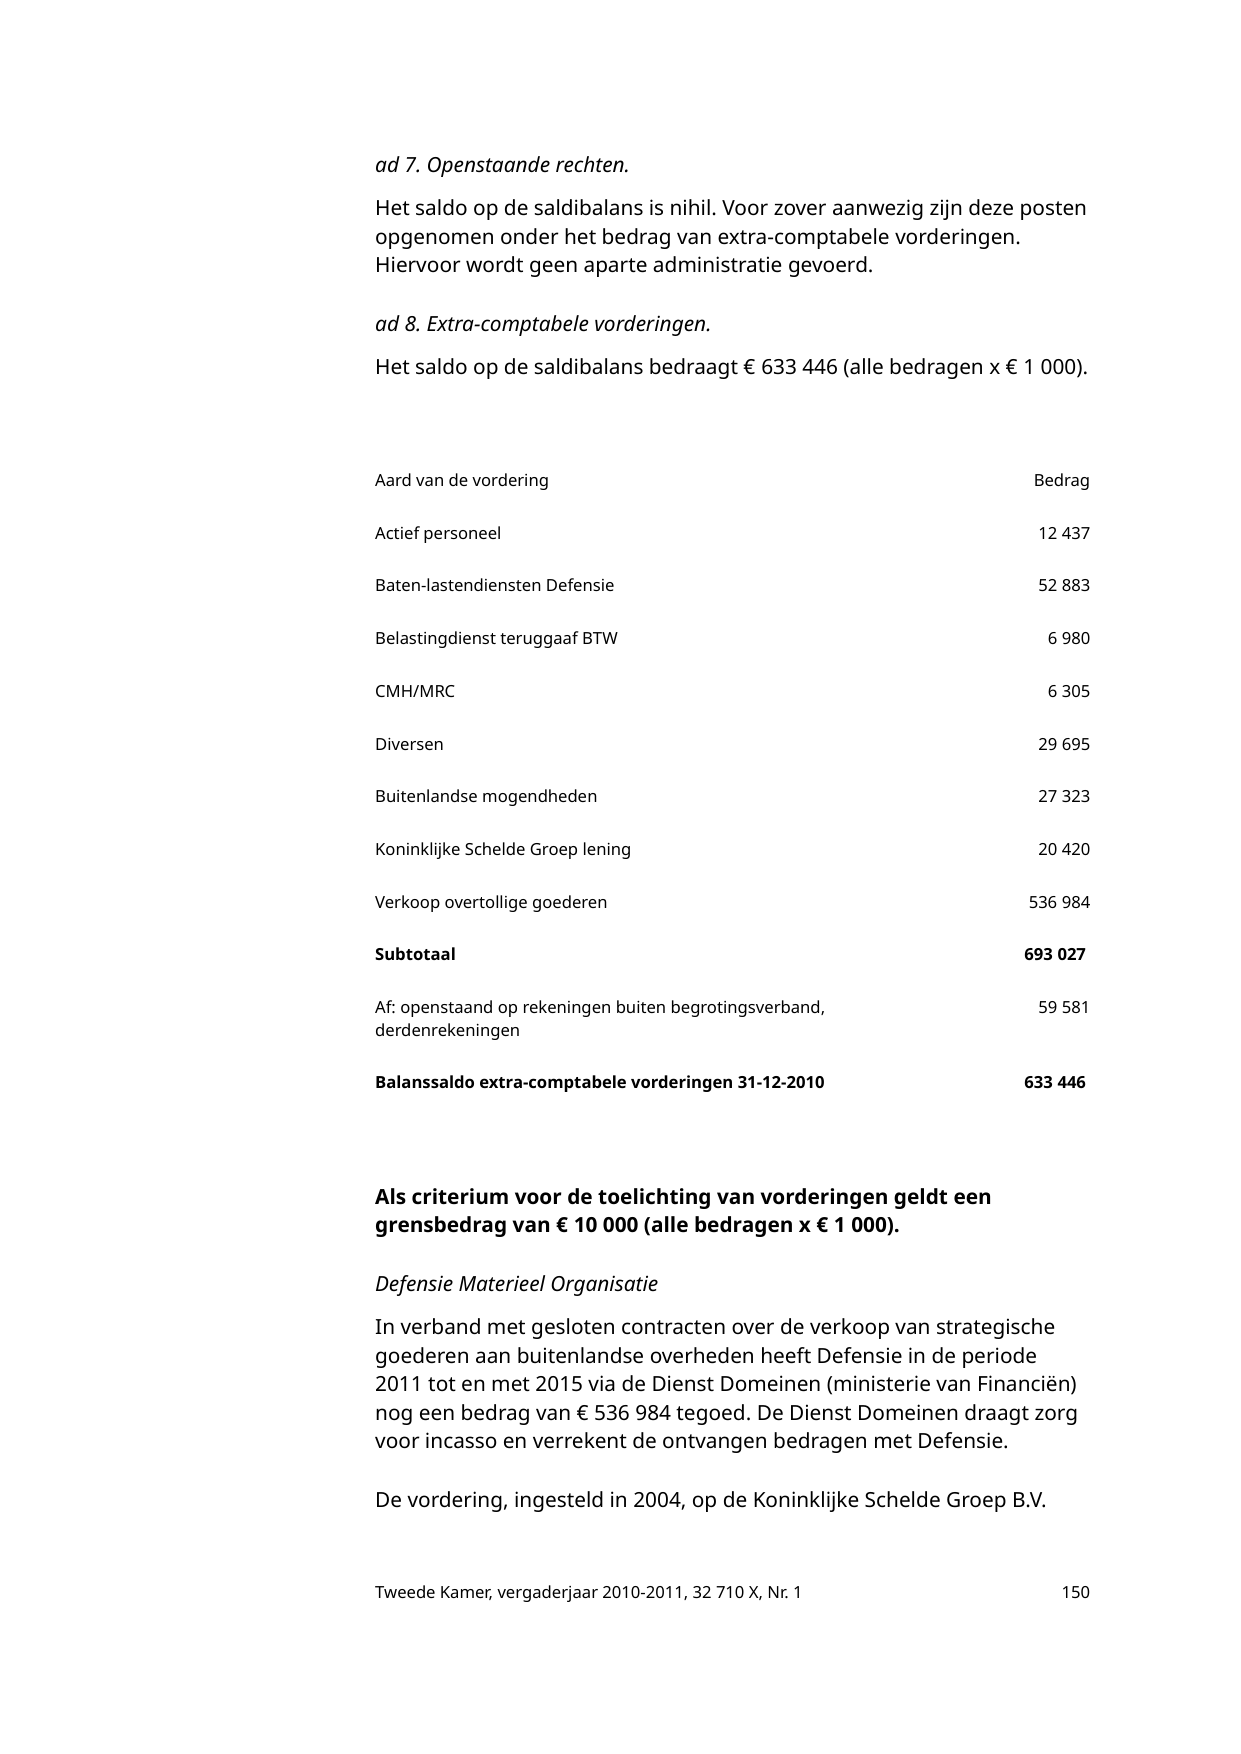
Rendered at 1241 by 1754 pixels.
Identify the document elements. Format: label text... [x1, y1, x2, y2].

table_cell 6 305 [961, 679, 1090, 732]
text Het saldo op de saldibalans is nihil. Voor zover aanwezig zijn deze posten opgenomen onder het bedrag van extra-comptabele vorderingen. Hiervoor wordt geen aparte administratie gevoerd. [375, 193, 1090, 279]
table_cell Belastingdienst teruggaaf BTW [375, 627, 961, 679]
table_cell 536 984 [961, 890, 1090, 943]
table_cell Buitenlandse mogendheden [375, 785, 961, 837]
table_cell Subtotaal [375, 943, 961, 996]
text Het saldo op de saldibalans bedraagt € 633 446 (alle bedragen x € 1 000). [375, 352, 1090, 381]
table_cell Verkoop overtollige goederen [375, 890, 961, 943]
table_cell Balanssaldo extra-comptabele vorderingen 31-12-2010 [375, 1071, 961, 1124]
table_cell Baten-lastendiensten Defensie [375, 574, 961, 627]
table_cell 20 420 [961, 838, 1090, 890]
table_cell 693 027 [961, 943, 1090, 996]
text ad 7. Openstaande rechten. [375, 150, 1090, 178]
table_header Aard van de vordering [375, 469, 961, 521]
table_cell Af: openstaand op rekeningen buiten begrotingsverband, derdenrekeningen [375, 996, 961, 1071]
table_cell Diversen [375, 732, 961, 785]
table_cell 633 446 [961, 1071, 1090, 1124]
table_cell 27 323 [961, 785, 1090, 837]
table_cell 29 695 [961, 732, 1090, 785]
table_cell 12 437 [961, 521, 1090, 574]
text Defensie Materieel Organisatie [375, 1269, 1090, 1297]
text In verband met gesloten contracten over de verkoop van strategische goederen aan buitenlandse overheden heeft Defensie in de periode 2011 tot en met 2015 via de Dienst Domeinen (ministerie van Financiën) nog een bedrag van € 536 984 tegoed. De Dienst Domeinen draagt zorg voor incasso en verrekent de ontvangen bedragen met Defensie. [375, 1312, 1090, 1455]
table_cell CMH/MRC [375, 679, 961, 732]
table_header Bedrag [961, 469, 1090, 521]
table_cell 52 883 [961, 574, 1090, 627]
text ad 8. Extra-comptabele vorderingen. [375, 309, 1090, 337]
table_cell Koninklijke Schelde Groep lening [375, 838, 961, 890]
table_cell 6 980 [961, 627, 1090, 679]
text Als criterium voor de toelichting van vorderingen geldt een grensbedrag van € 10 000 (alle bedragen x € 1 000). [375, 1182, 1090, 1239]
table_cell Actief personeel [375, 521, 961, 574]
table_cell 59 581 [961, 996, 1090, 1071]
text De vordering, ingesteld in 2004, op de Koninklijke Schelde Groep B.V. [375, 1485, 1090, 1513]
